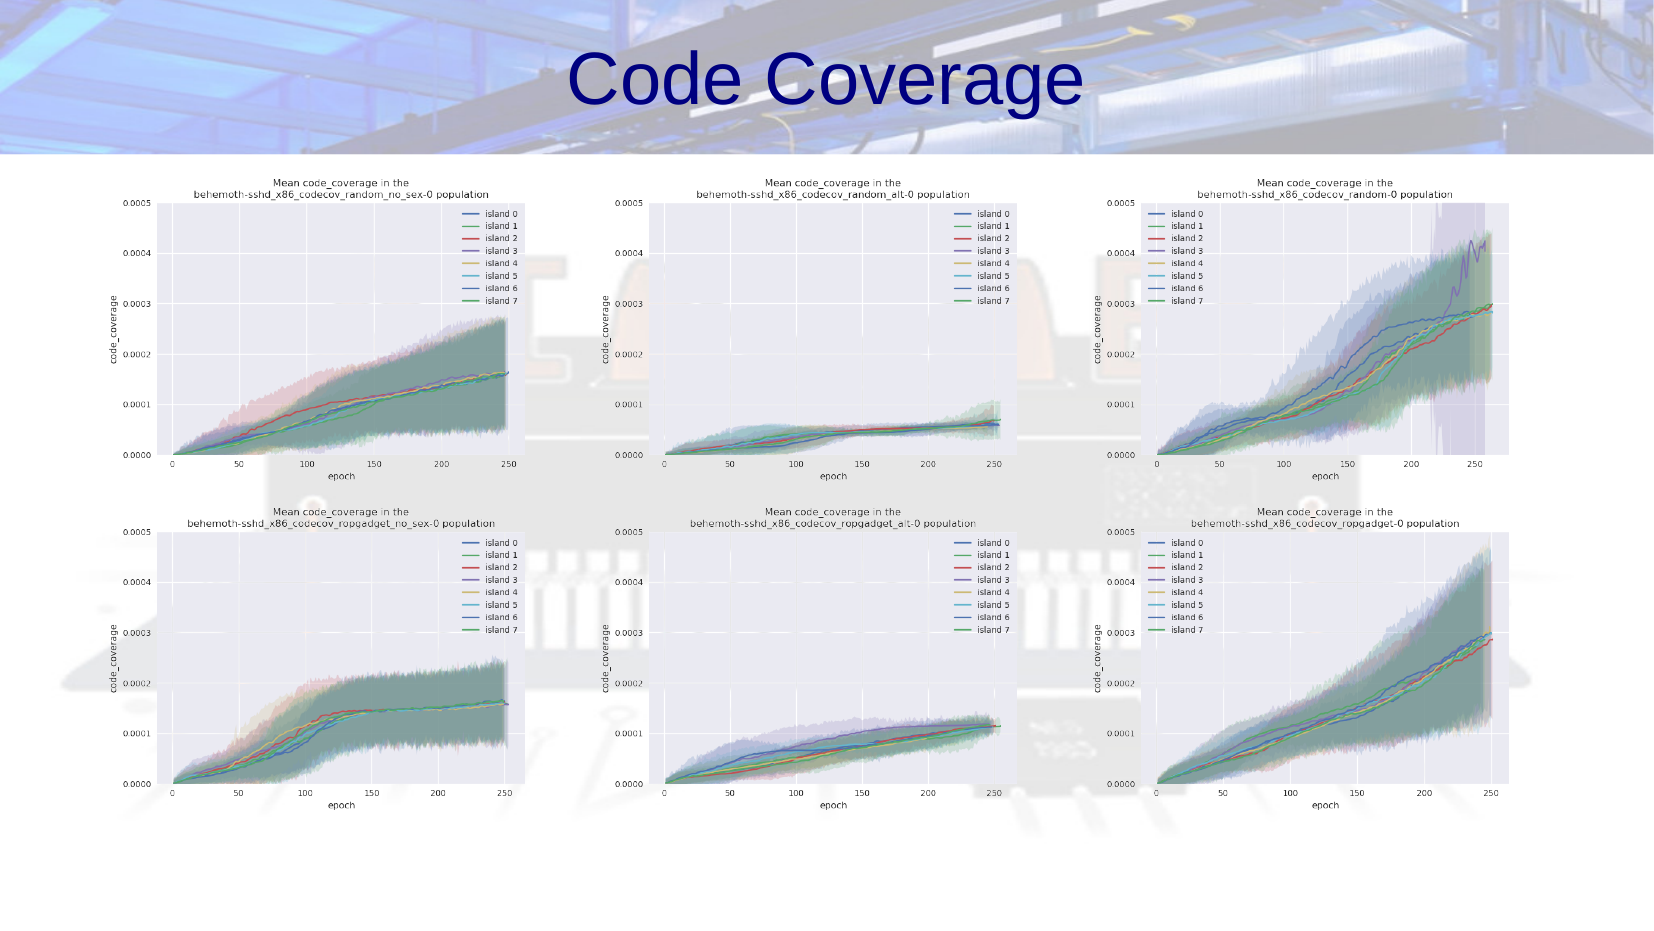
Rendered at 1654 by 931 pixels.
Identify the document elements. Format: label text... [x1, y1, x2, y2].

title Code Coverage [82, 37, 1571, 121]
picture [0, 0, 1654, 931]
